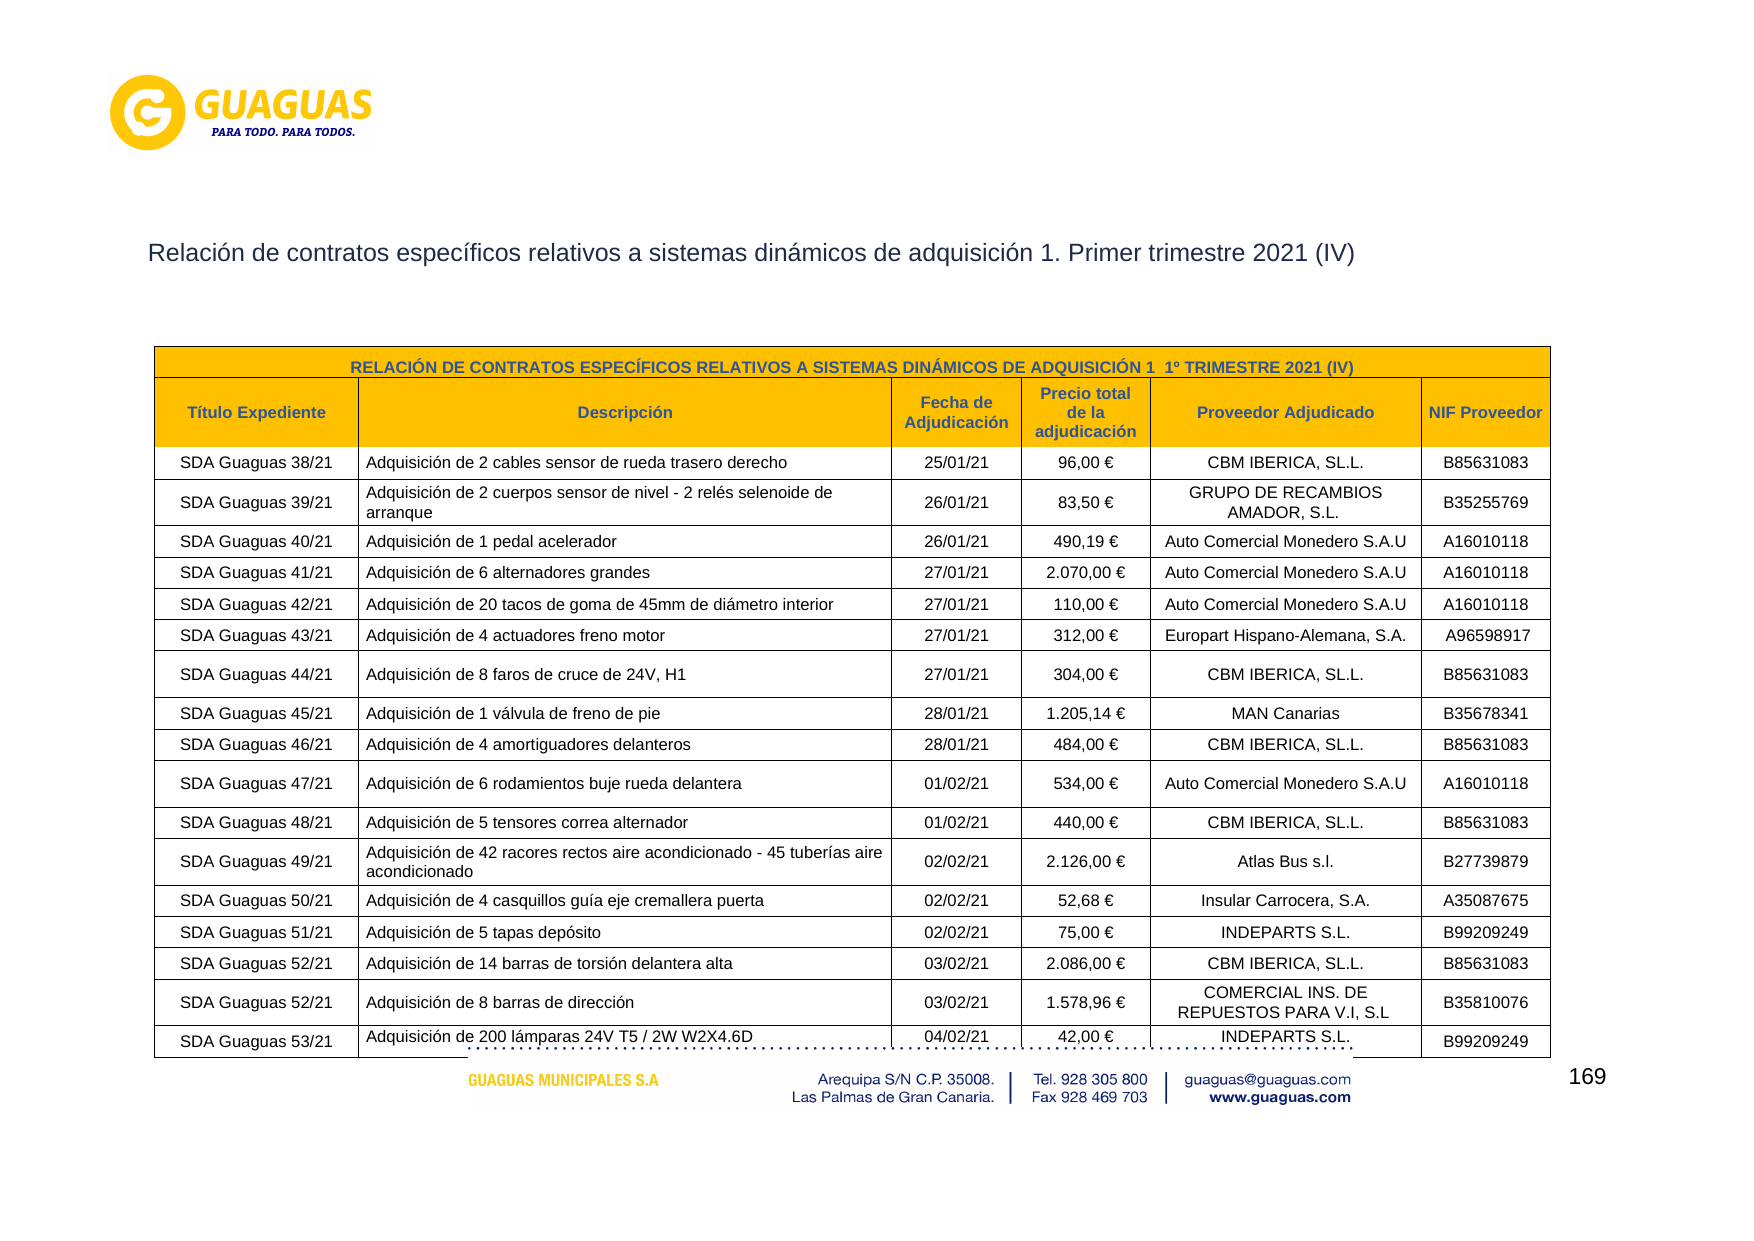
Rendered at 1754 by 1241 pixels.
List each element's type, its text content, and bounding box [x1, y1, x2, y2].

table_header RELACIÓN DE CONTRATOS ESPECÍFICOS RELATIVOS A SISTEMAS DINÁMICOS DE ADQUISICIÓN 1 1º TRIMESTRE 2021 (IV) [155, 347, 1550, 377]
table_cell SDA Guaguas 41/21 [155, 558, 358, 588]
table_cell B85631083 [1422, 948, 1550, 978]
table_cell Adquisición de 4 amortiguadores delanteros [359, 730, 891, 760]
table_cell 490,19 € [1022, 526, 1150, 557]
table_cell Auto Comercial Monedero S.A.U [1151, 761, 1421, 807]
table_cell SDA Guaguas 48/21 [155, 808, 358, 838]
table_cell Adquisición de 20 tacos de goma de 45mm de diámetro interior [359, 589, 891, 619]
table_cell B35255769 [1422, 480, 1550, 525]
table_cell Auto Comercial Monedero S.A.U [1151, 589, 1421, 619]
table_cell 27/01/21 [892, 620, 1021, 650]
table_cell CBM IBERICA, SL.L. [1151, 447, 1421, 478]
table_cell 1.578,96 € [1022, 980, 1150, 1025]
table_cell INDEPARTS S.L. [1151, 917, 1421, 947]
table_cell CBM IBERICA, SL.L. [1151, 948, 1421, 978]
table_cell CBM IBERICA, SL.L. [1151, 808, 1421, 838]
table_cell 2.070,00 € [1022, 558, 1150, 588]
table_cell Adquisición de 4 actuadores freno motor [359, 620, 891, 650]
table_cell 312,00 € [1022, 620, 1150, 650]
table_cell Adquisición de 1 válvula de freno de pie [359, 698, 891, 728]
table_cell B85631083 [1422, 730, 1550, 760]
table_cell Adquisición de 2 cables sensor de rueda trasero derecho [359, 447, 891, 478]
table_cell 26/01/21 [892, 480, 1021, 525]
table_cell A16010118 [1422, 526, 1550, 557]
table_cell 28/01/21 [892, 730, 1021, 760]
table_cell 96,00 € [1022, 447, 1150, 478]
table_cell SDA Guaguas 47/21 [155, 761, 358, 807]
table_cell A96598917 [1422, 620, 1550, 650]
table_cell SDA Guaguas 38/21 [155, 447, 358, 478]
table_cell Adquisición de 5 tensores correa alternador [359, 808, 891, 838]
table_cell CBM IBERICA, SL.L. [1151, 651, 1421, 697]
table_cell B85631083 [1422, 651, 1550, 697]
table_cell Auto Comercial Monedero S.A.U [1151, 526, 1421, 557]
table_cell 1.205,14 € [1022, 698, 1150, 728]
table_cell NIF Proveedor [1422, 378, 1550, 447]
table_cell 04/02/21 [892, 1026, 1021, 1047]
table_cell Descripción [359, 378, 891, 447]
table_cell Adquisición de 5 tapas depósito [359, 917, 891, 947]
table_cell SDA Guaguas 39/21 [155, 480, 358, 525]
text Relación de contratos específicos relativos a sistemas dinámicos de adquisición 1. Primer trimestre 2021 (IV) [148, 238, 1606, 266]
table_cell 27/01/21 [892, 558, 1021, 588]
table_cell Adquisición de 8 faros de cruce de 24V, H1 [359, 651, 891, 697]
table_cell 83,50 € [1022, 480, 1150, 525]
table_cell 25/01/21 [892, 447, 1021, 478]
table_cell Título Expediente [155, 378, 358, 447]
table_cell SDA Guaguas 52/21 [155, 948, 358, 978]
table_cell 75,00 € [1022, 917, 1150, 947]
table_cell SDA Guaguas 43/21 [155, 620, 358, 650]
table_cell B35678341 [1422, 698, 1550, 728]
table_cell SDA Guaguas 46/21 [155, 730, 358, 760]
table_cell Adquisición de 14 barras de torsión delantera alta [359, 948, 891, 978]
table_cell Insular Carrocera, S.A. [1151, 886, 1421, 916]
table_cell 2.126,00 € [1022, 839, 1150, 885]
table_cell 02/02/21 [892, 917, 1021, 947]
table_cell GRUPO DE RECAMBIOS AMADOR, S.L. [1151, 480, 1421, 525]
table_cell SDA Guaguas 51/21 [155, 917, 358, 947]
table_cell 03/02/21 [892, 948, 1021, 978]
table_cell Precio total de la adjudicación [1022, 378, 1150, 447]
table_cell B27739879 [1422, 839, 1550, 885]
table_cell Adquisición de 6 alternadores grandes [359, 558, 891, 588]
table_cell SDA Guaguas 40/21 [155, 526, 358, 557]
table_cell B85631083 [1422, 447, 1550, 478]
table_cell SDA Guaguas 42/21 [155, 589, 358, 619]
table_cell 27/01/21 [892, 589, 1021, 619]
table_cell CBM IBERICA, SL.L. [1151, 730, 1421, 760]
table_cell Adquisición de 1 pedal acelerador [359, 526, 891, 557]
table_cell SDA Guaguas 44/21 [155, 651, 358, 697]
table_cell 02/02/21 [892, 839, 1021, 885]
table_cell INDEPARTS S.L. [1151, 1026, 1421, 1057]
table_cell A16010118 [1422, 589, 1550, 619]
table_cell Adquisición de 8 barras de dirección [359, 980, 891, 1025]
table_cell 52,68 € [1022, 886, 1150, 916]
table_cell 28/01/21 [892, 698, 1021, 728]
table_cell Atlas Bus s.l. [1151, 839, 1421, 885]
table_cell 26/01/21 [892, 526, 1021, 557]
table_cell SDA Guaguas 49/21 [155, 839, 358, 885]
table_cell 01/02/21 [892, 761, 1021, 807]
table_cell 27/01/21 [892, 651, 1021, 697]
table_cell SDA Guaguas 50/21 [155, 886, 358, 916]
table_cell Auto Comercial Monedero S.A.U [1151, 558, 1421, 588]
table_cell Adquisición de 6 rodamientos buje rueda delantera [359, 761, 891, 807]
table_cell 534,00 € [1022, 761, 1150, 807]
table_cell 03/02/21 [892, 980, 1021, 1025]
table_cell B35810076 [1422, 980, 1550, 1025]
table_cell COMERCIAL INS. DE REPUESTOS PARA V.I, S.L [1151, 980, 1421, 1025]
table_cell Fecha de Adjudicación [892, 378, 1021, 447]
table_cell Adquisición de 2 cuerpos sensor de nivel - 2 relés selenoide de arranque [359, 480, 891, 525]
table_cell SDA Guaguas 45/21 [155, 698, 358, 728]
table_cell MAN Canarias [1151, 698, 1421, 728]
table_cell A16010118 [1422, 558, 1550, 588]
table_cell A35087675 [1422, 886, 1550, 916]
table_cell SDA Guaguas 53/21 [155, 1026, 358, 1057]
table_cell 484,00 € [1022, 730, 1150, 760]
table_cell B85631083 [1422, 808, 1550, 838]
table_cell A16010118 [1422, 761, 1550, 807]
table_cell B99209249 [1422, 1026, 1550, 1057]
table_cell 02/02/21 [892, 886, 1021, 916]
table_cell Adquisición de 200 lámparas 24V T5 / 2W W2X4.6D [359, 1026, 891, 1057]
table_cell SDA Guaguas 52/21 [155, 980, 358, 1025]
table_cell 110,00 € [1022, 589, 1150, 619]
table_cell 304,00 € [1022, 651, 1150, 697]
table_cell 440,00 € [1022, 808, 1150, 838]
table_cell B99209249 [1422, 917, 1550, 947]
table_cell Adquisición de 42 racores rectos aire acondicionado - 45 tuberías aire acondicionado [359, 839, 891, 885]
table_cell 2.086,00 € [1022, 948, 1150, 978]
table_cell Proveedor Adjudicado [1151, 378, 1421, 447]
table_cell Adquisición de 4 casquillos guía eje cremallera puerta [359, 886, 891, 916]
table_cell 42,00 € [1022, 1026, 1150, 1047]
table_cell Europart Hispano-Alemana, S.A. [1151, 620, 1421, 650]
table_cell 01/02/21 [892, 808, 1021, 838]
